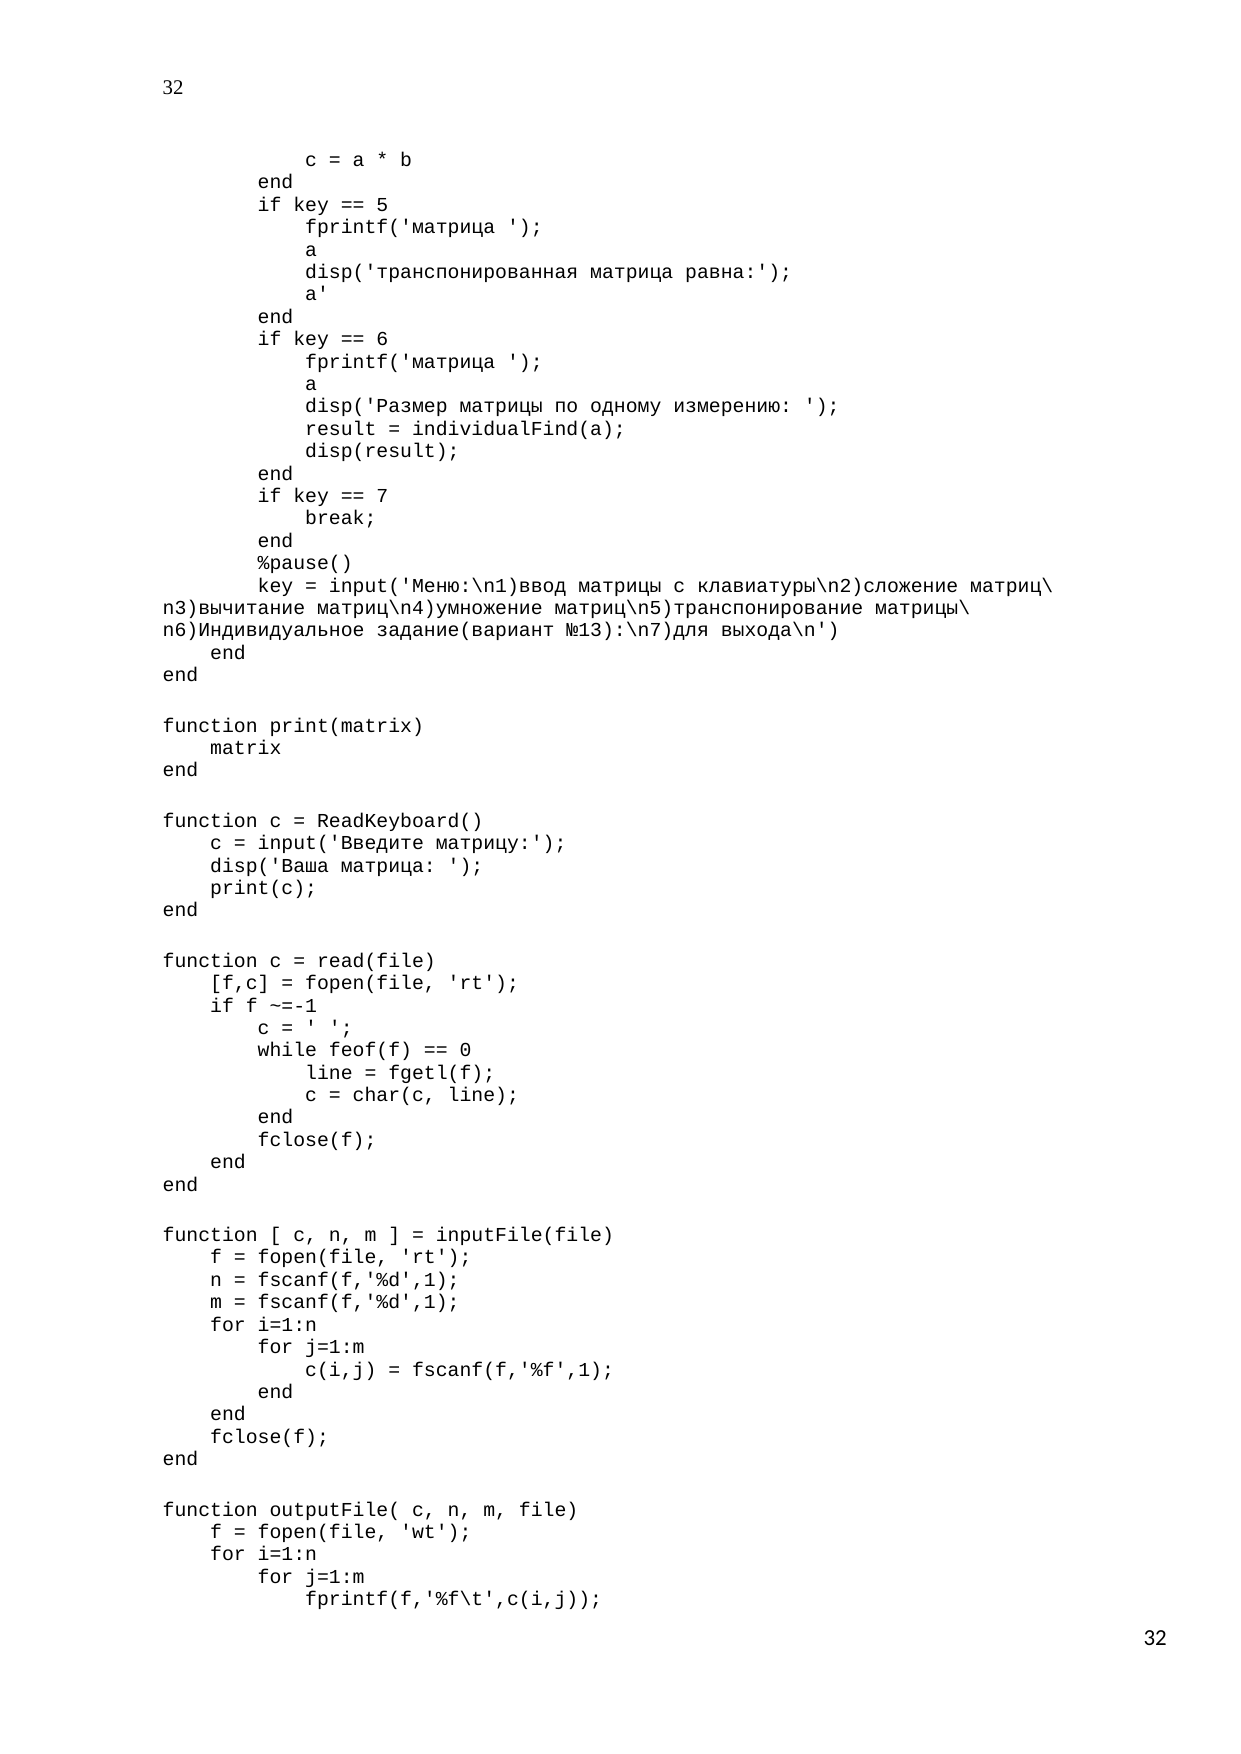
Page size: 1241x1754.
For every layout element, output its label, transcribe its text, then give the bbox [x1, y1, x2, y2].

text n = fscanf(f,'%d',1); [162, 1270, 1166, 1292]
text end [162, 760, 1166, 783]
text function c = ReadKeyboard() [162, 811, 1166, 833]
text a' [162, 284, 1166, 307]
text if key == 5 [162, 195, 1166, 217]
text function outputFile( c, n, m, file) [162, 1499, 1166, 1522]
text fclose(f); [162, 1427, 1166, 1449]
text for j=1:m [162, 1567, 1166, 1589]
text end [162, 1449, 1166, 1471]
text if f ~=-1 [162, 996, 1166, 1018]
text f = fopen(file, 'rt'); [162, 1247, 1166, 1270]
text end [162, 172, 1166, 195]
text fprintf(f,'%f\t',c(i,j)); [162, 1589, 1166, 1611]
text matrix [162, 738, 1166, 760]
text line = fgetl(f); [162, 1063, 1166, 1085]
text end [162, 1107, 1166, 1130]
text disp('Размер матрицы по одному измерению: '); [162, 396, 1166, 419]
text function print(matrix) [162, 716, 1166, 738]
text a [162, 374, 1166, 396]
text fclose(f); [162, 1130, 1166, 1152]
text end [162, 1382, 1166, 1404]
text fprintf('матрица '); [162, 352, 1166, 374]
text c = char(c, line); [162, 1085, 1166, 1107]
text break; [162, 508, 1166, 531]
text disp('транспонированная матрица равна:'); [162, 262, 1166, 284]
text print(c); [162, 878, 1166, 900]
text c(i,j) = fscanf(f,'%f',1); [162, 1359, 1166, 1382]
text end [162, 1404, 1166, 1427]
text if key == 7 [162, 486, 1166, 508]
text m = fscanf(f,'%d',1); [162, 1292, 1166, 1315]
text [f,c] = fopen(file, 'rt'); [162, 973, 1166, 996]
text function [ c, n, m ] = inputFile(file) [162, 1225, 1166, 1247]
text disp('Ваша матрица: '); [162, 856, 1166, 878]
text key = input('Меню:\n1)ввод матрицы с клавиатуры\n2)сложение матриц\n3)вычитание матриц\n4)умножение матриц\n5)транспонирование матрицы\n6)Индивидуальное задание(вариант №13):\n7)для выхода\n') [162, 576, 1166, 643]
text c = input('Введите матрицу:'); [162, 833, 1166, 856]
text a [162, 239, 1166, 262]
text result = individualFind(a); [162, 419, 1166, 441]
text end [162, 665, 1166, 687]
text end [162, 307, 1166, 329]
text disp(result); [162, 441, 1166, 463]
text for i=1:n [162, 1315, 1166, 1337]
text end [162, 900, 1166, 923]
text if key == 6 [162, 329, 1166, 352]
text %pause() [162, 553, 1166, 576]
text for j=1:m [162, 1337, 1166, 1359]
text c = ' '; [162, 1018, 1166, 1040]
text end [162, 1175, 1166, 1197]
text function c = read(file) [162, 951, 1166, 973]
text end [162, 1152, 1166, 1175]
text end [162, 643, 1166, 665]
text f = fopen(file, 'wt'); [162, 1522, 1166, 1544]
text end [162, 531, 1166, 553]
text c = a * b [162, 150, 1166, 172]
text end [162, 463, 1166, 486]
text for i=1:n [162, 1544, 1166, 1567]
text fprintf('матрица '); [162, 217, 1166, 239]
text while feof(f) == 0 [162, 1040, 1166, 1063]
